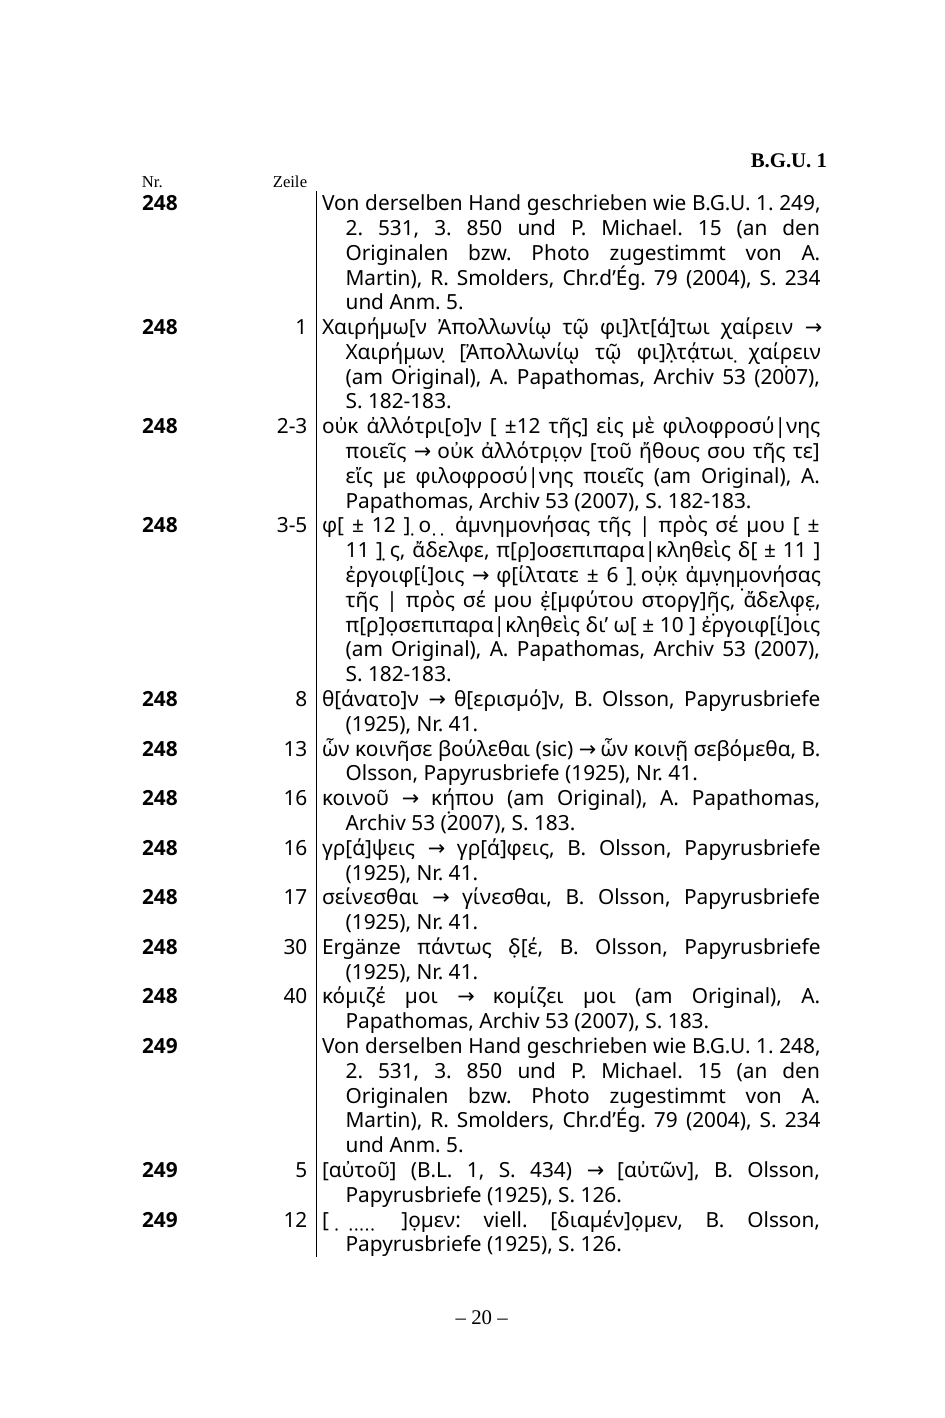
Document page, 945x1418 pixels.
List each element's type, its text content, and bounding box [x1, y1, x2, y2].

table_cell 8 [224, 687, 316, 736]
table_cell 249 [136, 1207, 224, 1257]
table_cell 248 [136, 736, 224, 786]
table_cell 248 [136, 315, 224, 414]
table_cell [224, 191, 316, 315]
table_cell Von derselben Hand geschrieben wie B.G.U. 1. 248, 2. 531, 3. 850 und P. Michael. 15 (an den Originalen bzw. Photo zugestimmt von A. Martin), R. Smolders, Chr.d’Ég. 79 (2004), S. 234 und Anm. 5. [317, 1034, 827, 1158]
table_cell 2-3 [224, 414, 316, 513]
table_cell 248 [136, 513, 224, 687]
table_cell 16 [224, 786, 316, 835]
table_cell φ[ ± 12 ] ̣ο ̣ ̣ ἀμνημονήσας τῆς | πρὸς σέ μου [ ± 11 ] ̣ς, ἄδελφε, π[ρ]οσεπιπαρα|κληθεὶς δ[ ± 11 ] ἐργοιφ[ί]οις → φ[ίλτατε ± 6 ] ̣οὐ̣κ̣ ἀμν̣ημ̣ονήσας τῆς | πρὸς σέ μου ἐ̣[μφύτου στοργ]ῆ̣ς, ἄδελφ̣ε̣, π[ρ]ο̣σεπιπαρα|κληθεὶς δι’ ω[ ± 10 ] ἐργοιφ[ί]οις (am Original), A. Papathomas, Archiv 53 (2007), S. 182-183. [317, 513, 827, 687]
table_cell 40 [224, 984, 316, 1034]
table_cell 13 [224, 736, 316, 786]
table_cell 3-5 [224, 513, 316, 687]
table_cell 248 [136, 786, 224, 835]
table_cell θ[άνατο]ν → θ[ερισμό]ν, B. Olsson, Papyrusbriefe (1925), Nr. 41. [317, 687, 827, 736]
table_cell 17 [224, 885, 316, 934]
table_cell ὧν κοινῆσε βούλεθαι (sic) → ὧν κοινῇ σεβόμεθα, B. Olsson, Papyrusbriefe (1925), Nr. 41. [317, 736, 827, 786]
table_cell Von derselben Hand geschrieben wie B.G.U. 1. 249, 2. 531, 3. 850 und P. Michael. 15 (an den Originalen bzw. Photo zugestimmt von A. Martin), R. Smolders, Chr.d’Ég. 79 (2004), S. 234 und Anm. 5. [317, 191, 827, 315]
table_cell 248 [136, 984, 224, 1034]
table_cell 248 [136, 191, 224, 315]
table_cell Ergänze πάντως δ̣[έ, B. Olsson, Papyrusbriefe (1925), Nr. 41. [317, 935, 827, 984]
table_cell [αὐτοῦ] (B.L. 1, S. 434) → [αὐτῶν], B. Olsson, Papyrusbriefe (1925), S. 126. [317, 1158, 827, 1207]
table_cell γρ[ά]ψεις → γρ[ά]φεις, B. Olsson, Papyrusbriefe (1925), Nr. 41. [317, 835, 827, 885]
table_cell 249 [136, 1034, 224, 1158]
table_cell κόμιζέ μοι → κομίζει μοι (am Original), A. Papathomas, Archiv 53 (2007), S. 183. [317, 984, 827, 1034]
table_cell 248 [136, 935, 224, 984]
table_cell 248 [136, 885, 224, 934]
table_cell οὐκ ἀλλότρι[ο]ν [ ±12 τῆς] εἰς μὲ φιλοφροσύ|νης ποιεῖς → οὐκ ἀλλότρι̣ο̣ν [τοῦ ἤθους σου τῆς τε] εἴς με φιλοφροσύ|νης ποιεῖς (am Original), A. Papathomas, Archiv 53 (2007), S. 182-183. [317, 414, 827, 513]
table_cell 248 [136, 687, 224, 736]
table_cell 5 [224, 1158, 316, 1207]
table_cell 249 [136, 1158, 224, 1207]
table_cell [224, 1034, 316, 1158]
table_cell 12 [224, 1207, 316, 1257]
table_cell [ ̣ ̣ ̣ ̣ ̣ ̣ ]ο̣μεν: viell. [διαμέν]ο̣μεν, B. Olsson, Papyrusbriefe (1925), S. 126. [317, 1207, 827, 1257]
table_cell 248 [136, 835, 224, 885]
table_cell 1 [224, 315, 316, 414]
table_cell σείνεσθαι → γίνεσθαι, B. Olsson, Papyrusbriefe (1925), Nr. 41. [317, 885, 827, 934]
table_cell Χαιρήμω[ν Ἀπολλωνίῳ τῷ φι]λτ[ά]τωι χαίρειν → Χαιρήμ̣ων̣ [Ἀπολλωνίῳ τῷ φι]λ̣τά̣τωι̣ χαίρ̣ειν (am Original), A. Papathomas, Archiv 53 (2007), S. 182-183. [317, 315, 827, 414]
table_cell 16 [224, 835, 316, 885]
table_cell 30 [224, 935, 316, 984]
table_cell 248 [136, 414, 224, 513]
table_cell κοινοῦ → κή̣που (am Original), A. Papathomas, Archiv 53 (2007), S. 183. [317, 786, 827, 835]
